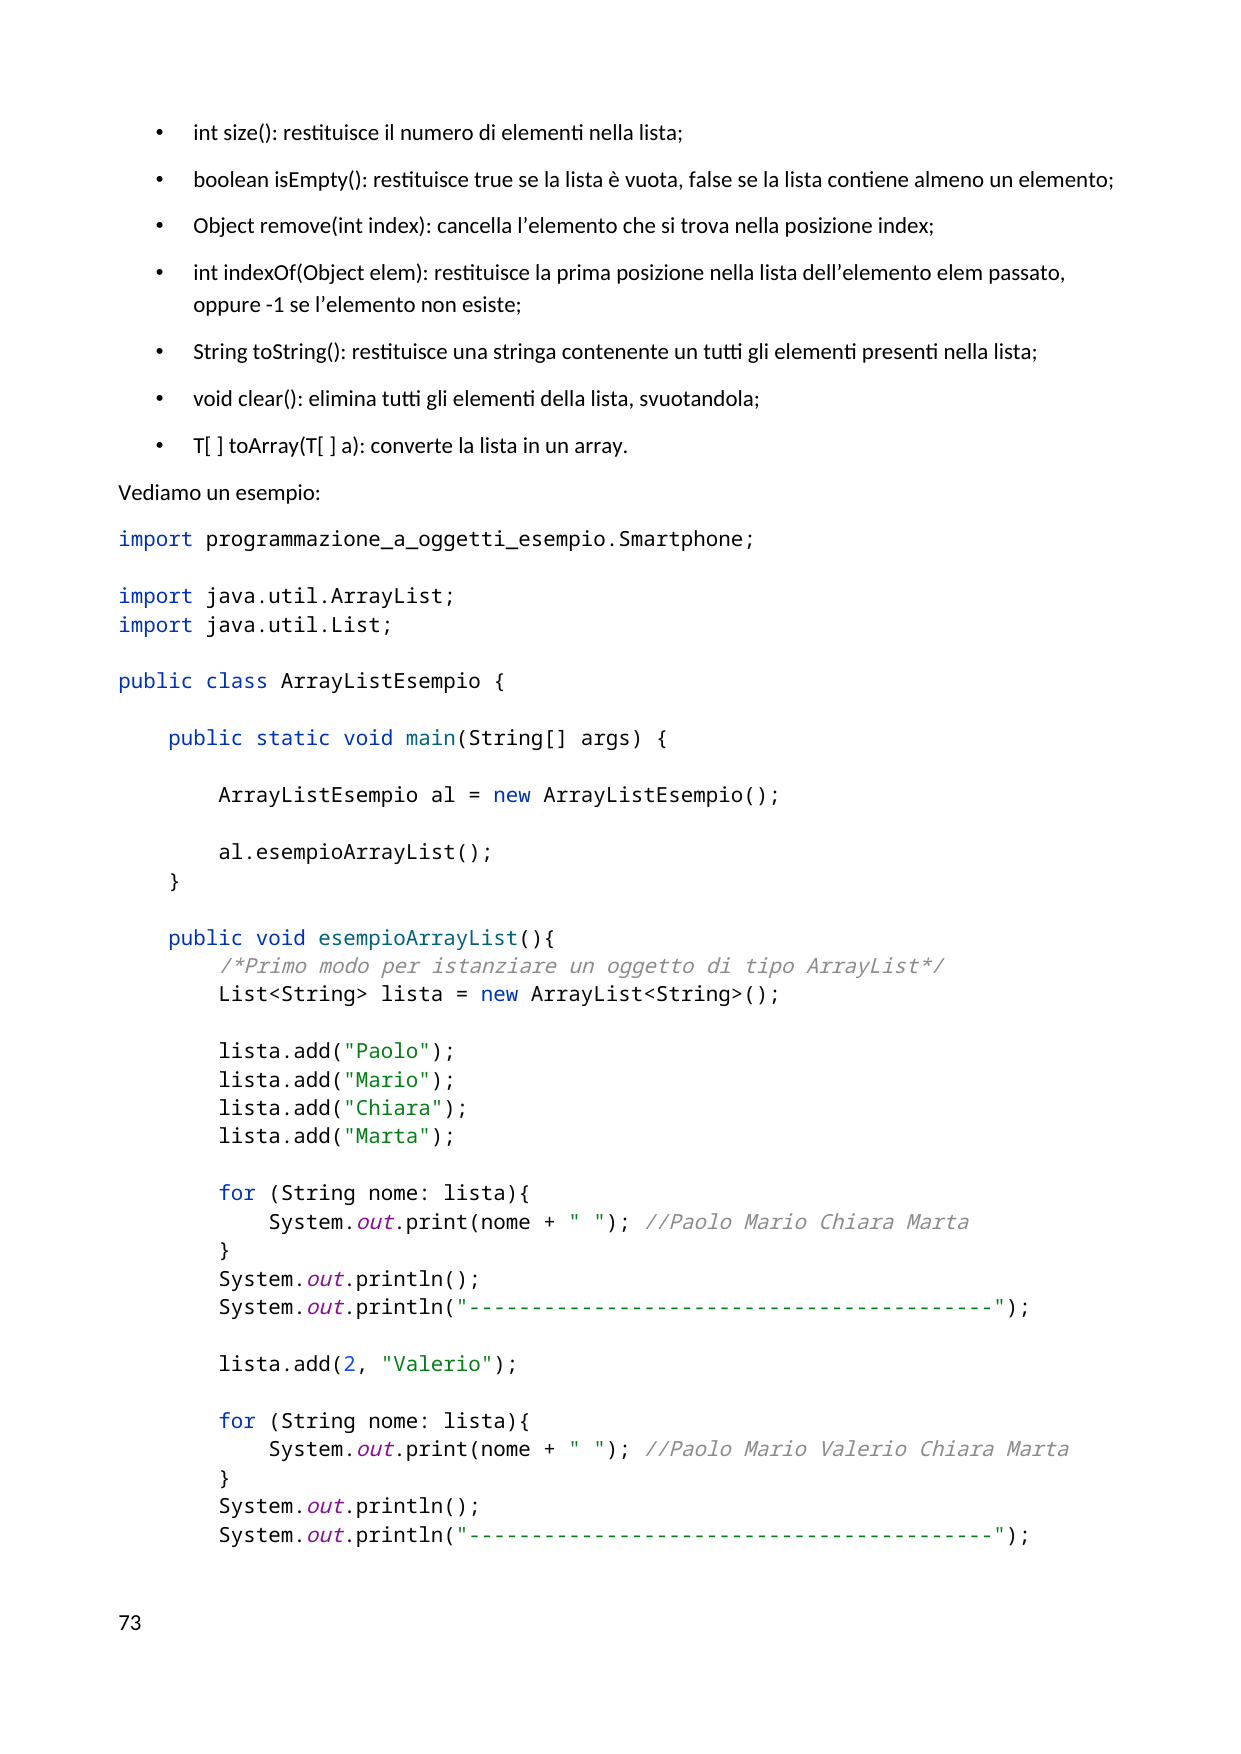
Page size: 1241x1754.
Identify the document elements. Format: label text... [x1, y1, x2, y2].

text Vediamo un esempio: [118, 478, 1122, 506]
list boolean isEmpty(): restituisce true se la lista è vuota, false se la lista contiene almeno un elemento; [156, 165, 1122, 193]
list T[ ] toArray(T[ ] a): converte la lista in un array. [156, 431, 1122, 459]
list String toString(): restituisce una stringa contenente un tutti gli elementi presenti nella lista; [156, 337, 1122, 365]
list int indexOf(Object elem): restituisce la prima posizione nella lista dell’elemento elem passato, oppure -1 se l’elemento non esiste; [156, 258, 1122, 319]
text import programmazione_a_oggetti_esempio.Smartphone; import java.util.ArrayList; import java.util.List; public class ArrayListEsempio { public static void main(String[] args) { ArrayListEsempio al = new ArrayListEsempio(); al.esempioArrayList(); } public void esempioArrayList(){ /*Primo modo per istanziare un oggetto di tipo ArrayList*/ List<String> lista = new ArrayList<String>(); lista.add("Paolo"); lista.add("Mario"); lista.add("Chiara"); lista.add("Marta"); for (String nome: lista){ System.out.print(nome + " "); //Paolo Mario Chiara Marta } System.out.println(); System.out.println("------------------------------------------"); lista.add(2, "Valerio"); for (String nome: lista){ System.out.print(nome + " "); //Paolo Mario Valerio Chiara Marta } System.out.println(); System.out.println("------------------------------------------"); [118, 524, 1122, 1577]
list void clear(): elimina tutti gli elementi della lista, svuotandola; [156, 384, 1122, 412]
list Object remove(int index): cancella l’elemento che si trova nella posizione index; [156, 212, 1122, 240]
list int size(): restituisce il numero di elementi nella lista; [156, 118, 1122, 146]
